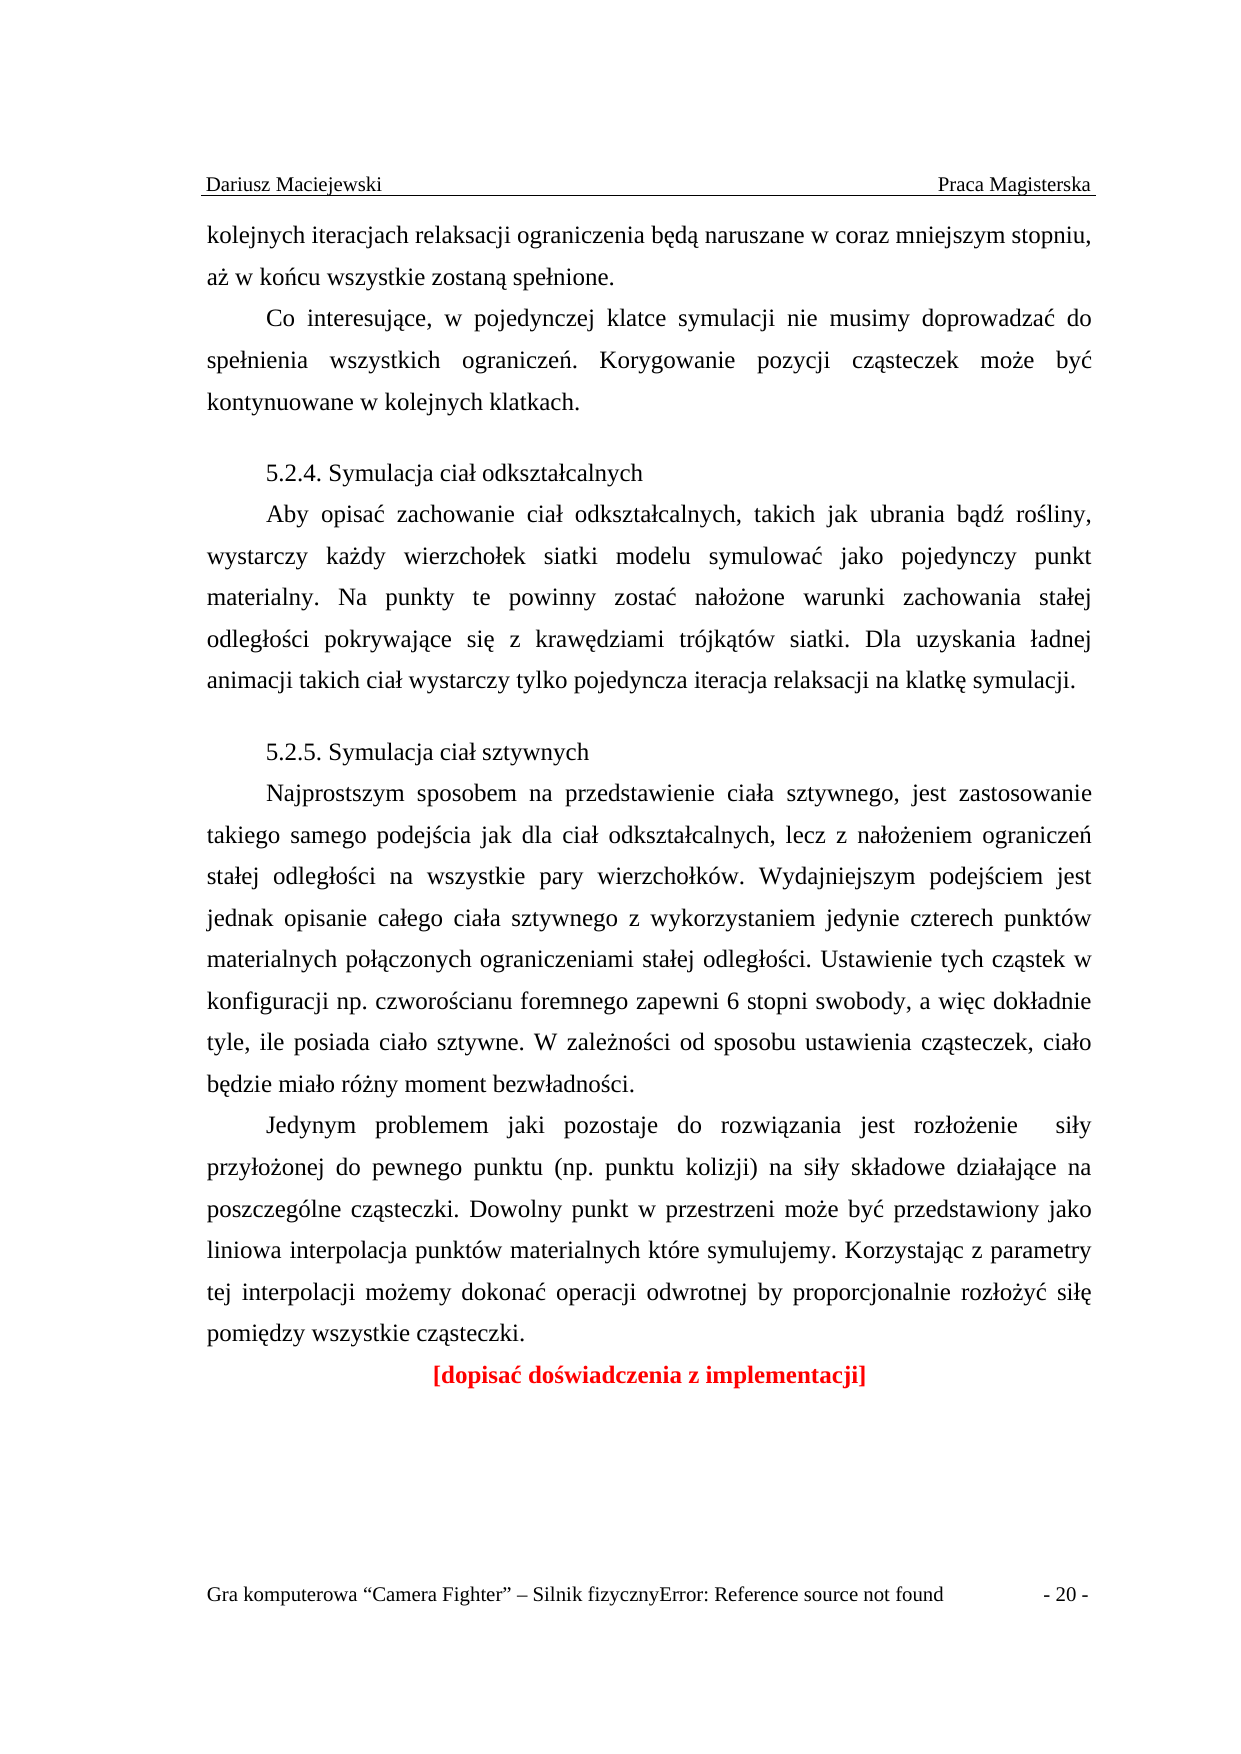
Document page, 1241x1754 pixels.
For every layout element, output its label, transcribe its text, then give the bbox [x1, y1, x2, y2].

text Co interesujące, w pojedynczej klatce symulacji nie musimy doprowadzać do spełnienia wszystkich ograniczeń. Korygowanie pozycji cząsteczek może być kontynuowane w kolejnych klatkach. [207, 304, 1092, 415]
subtitle Symulacja ciał sztywnych [207, 738, 1092, 765]
subtitle Symulacja ciał odkształcalnych [207, 459, 1092, 486]
text Aby opisać zachowanie ciał odkształcalnych, takich jak ubrania bądź rośliny, wystarczy każdy wierzchołek siatki modelu symulować jako pojedynczy punkt materialny. Na punkty te powinny zostać nałożone warunki zachowania stałej odległości pokrywające się z krawędziami trójkątów siatki. Dla uzyskania ładnej animacji takich ciał wystarczy tylko pojedyncza iteracja relaksacji na klatkę symulacji. [207, 500, 1092, 694]
text Najprostszym sposobem na przedstawienie ciała sztywnego, jest zastosowanie takiego samego podejścia jak dla ciał odkształcalnych, lecz z nałożeniem ograniczeń stałej odległości na wszystkie pary wierzchołków. Wydajniejszym podejściem jest jednak opisanie całego ciała sztywnego z wykorzystaniem jedynie czterech punktów materialnych połączonych ograniczeniami stałej odległości. Ustawienie tych cząstek w konfiguracji np. czworościanu foremnego zapewni 6 stopni swobody, a więc dokładnie tyle, ile posiada ciało sztywne. W zależności od sposobu ustawienia cząsteczek, ciało będzie miało różny moment bezwładności. [207, 779, 1092, 1098]
text kolejnych iteracjach relaksacji ograniczenia będą naruszane w coraz mniejszym stopniu, aż w końcu wszystkie zostaną spełnione. [207, 221, 1092, 291]
text [dopisać doświadczenia z implementacji] [207, 1361, 1092, 1389]
text Jedynym problemem jaki pozostaje do rozwiązania jest rozłożenie siły przyłożonej do pewnego punktu (np. punktu kolizji) na siły składowe działające na poszczególne cząsteczki. Dowolny punkt w przestrzeni może być przedstawiony jako liniowa interpolacja punktów materialnych które symulujemy. Korzystając z parametry tej interpolacji możemy dokonać operacji odwrotnej by proporcjonalnie rozłożyć siłę pomiędzy wszystkie cząsteczki. [207, 1112, 1092, 1347]
